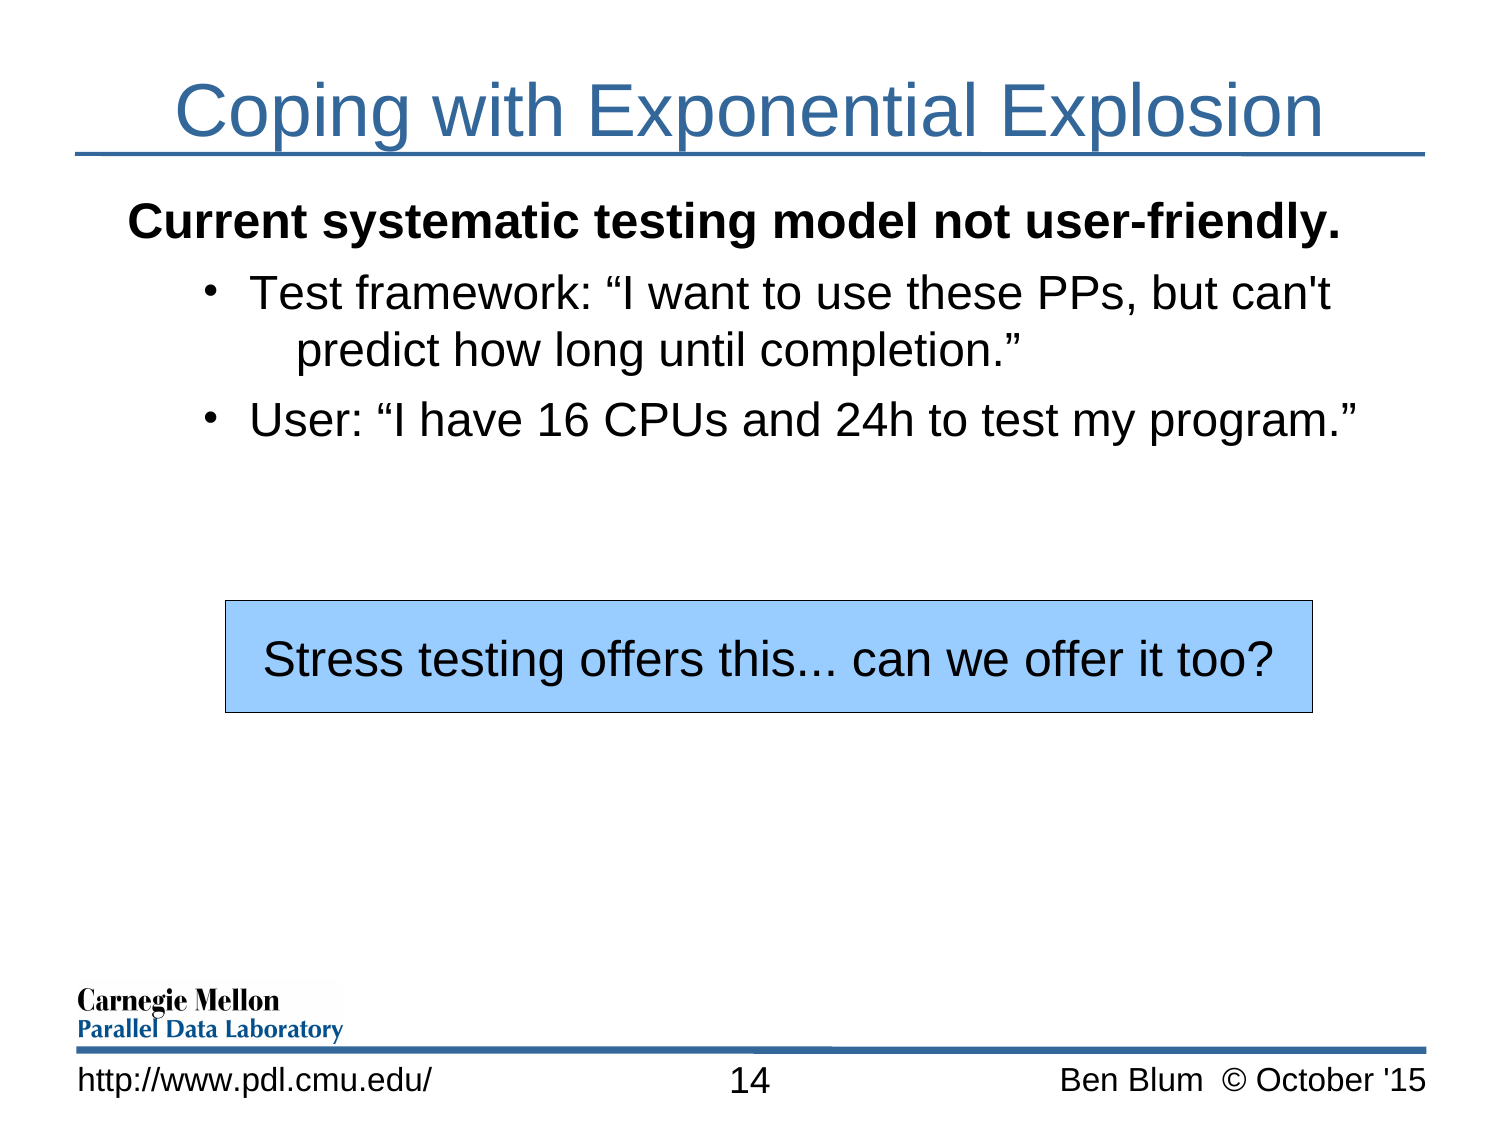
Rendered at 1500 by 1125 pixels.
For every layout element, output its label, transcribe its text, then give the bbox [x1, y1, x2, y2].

list Current systematic testing model not user-friendly. Test framework: “I want to use these PPs, but can't predict how long until completion.” User: “I have 16 CPUs and 24h to test my program.” [112, 181, 1426, 938]
title Coping with Exponential Explosion [112, 49, 1388, 163]
picture [77, 979, 343, 1044]
text_box Stress testing offers this... can we offer it too? [225, 600, 1313, 713]
